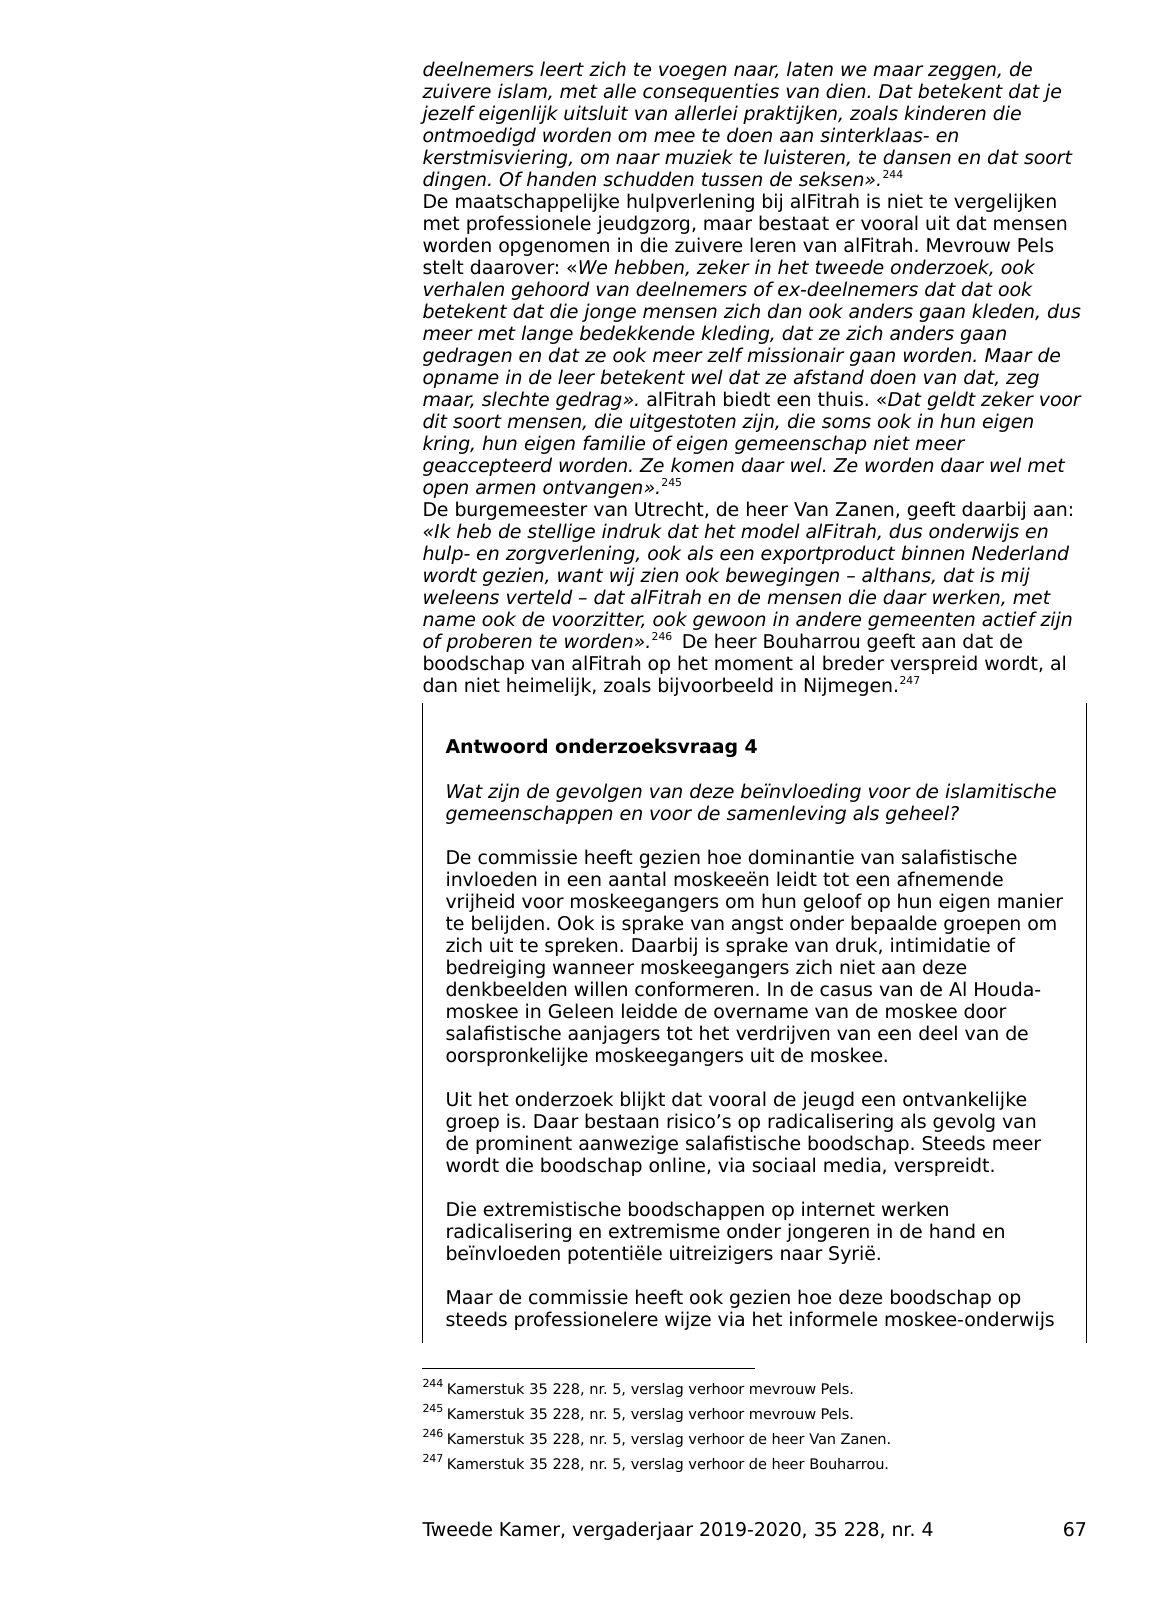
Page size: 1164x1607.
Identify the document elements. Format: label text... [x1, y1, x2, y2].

text De burgemeester van Utrecht, de heer Van Zanen, geeft daarbij aan: «Ik heb de stellige indruk dat het model alFitrah, dus onderwijs en hulp- en zorgverlening, ook als een exportproduct binnen Nederland wordt gezien, want wij zien ook bewegingen – althans, dat is mij weleens verteld – dat alFitrah en de mensen die daar werken, met name ook de voorzitter, ook gewoon in andere gemeenten actief zijn of proberen te worden». De heer Bouharrou geeft aan dat de boodschap van alFitrah op het moment al breder verspreid wordt, al dan niet heimelijk, zoals bijvoorbeeld in Nijmegen. [422, 499, 1087, 696]
text Kamerstuk 35 228, nr. 5, verslag verhoor mevrouw Pels. [422, 1377, 1087, 1399]
text Kamerstuk 35 228, nr. 5, verslag verhoor de heer Bouharrou. [422, 1452, 1087, 1474]
text Kamerstuk 35 228, nr. 5, verslag verhoor mevrouw Pels. [422, 1402, 1087, 1424]
text De maatschappelijke hulpverlening bij alFitrah is niet te vergelijken met professionele jeudgzorg, maar bestaat er vooral uit dat mensen worden opgenomen in die zuivere leren van alFitrah. Mevrouw Pels stelt daarover: «We hebben, zeker in het tweede onderzoek, ook verhalen gehoord van deelnemers of ex-deelnemers dat dat ook betekent dat die jonge mensen zich dan ook anders gaan kleden, dus meer met lange bedekkende kleding, dat ze zich anders gaan gedragen en dat ze ook meer zelf missionair gaan worden. Maar de opname in de leer betekent wel dat ze afstand doen van dat, zeg maar, slechte gedrag». alFitrah biedt een thuis. «Dat geldt zeker voor dit soort mensen, die uitgestoten zijn, die soms ook in hun eigen kring, hun eigen familie of eigen gemeenschap niet meer geaccepteerd worden. Ze komen daar wel. Ze worden daar wel met open armen ontvangen». [422, 191, 1087, 499]
text Kamerstuk 35 228, nr. 5, verslag verhoor de heer Van Zanen. [422, 1427, 1087, 1449]
table_header Antwoord onderzoeksvraag 4 Wat zijn de gevolgen van deze beïnvloeding voor de islamitische gemeenschappen en voor de samenleving als geheel? De commissie heeft gezien hoe dominantie van salafistische invloeden in een aantal moskeeën leidt tot een afnemende vrijheid voor moskeegangers om hun geloof op hun eigen manier te belijden. Ook is sprake van angst onder bepaalde groepen om zich uit te spreken. Daarbij is sprake van druk, intimidatie of bedreiging wanneer moskeegangers zich niet aan deze denkbeelden willen conformeren. In de casus van de Al Houda-moskee in Geleen leidde de overname van de moskee door salafistische aanjagers tot het verdrijven van een deel van de oorspronkelijke moskeegangers uit de moskee. Uit het onderzoek blijkt dat vooral de jeugd een ontvankelijke groep is. Daar bestaan risico’s op radicalisering als gevolg van de prominent aanwezige salafistische boodschap. Steeds meer wordt die boodschap online, via sociaal media, verspreidt. Die extremistische boodschappen op internet werken radicalisering en extremisme onder jongeren in de hand en beïnvloeden potentiële uitreizigers naar Syrië. Maar de commissie heeft ook gezien hoe deze boodschap op steeds professionelere wijze via het informele moskee-onderwijs [423, 703, 1086, 1343]
text deelnemers leert zich te voegen naar, laten we maar zeggen, de zuivere islam, met alle consequenties van dien. Dat betekent dat je jezelf eigenlijk uitsluit van allerlei praktijken, zoals kinderen die ontmoedigd worden om mee te doen aan sinterklaas- en kerstmisviering, om naar muziek te luisteren, te dansen en dat soort dingen. Of handen schudden tussen de seksen». [422, 59, 1087, 191]
